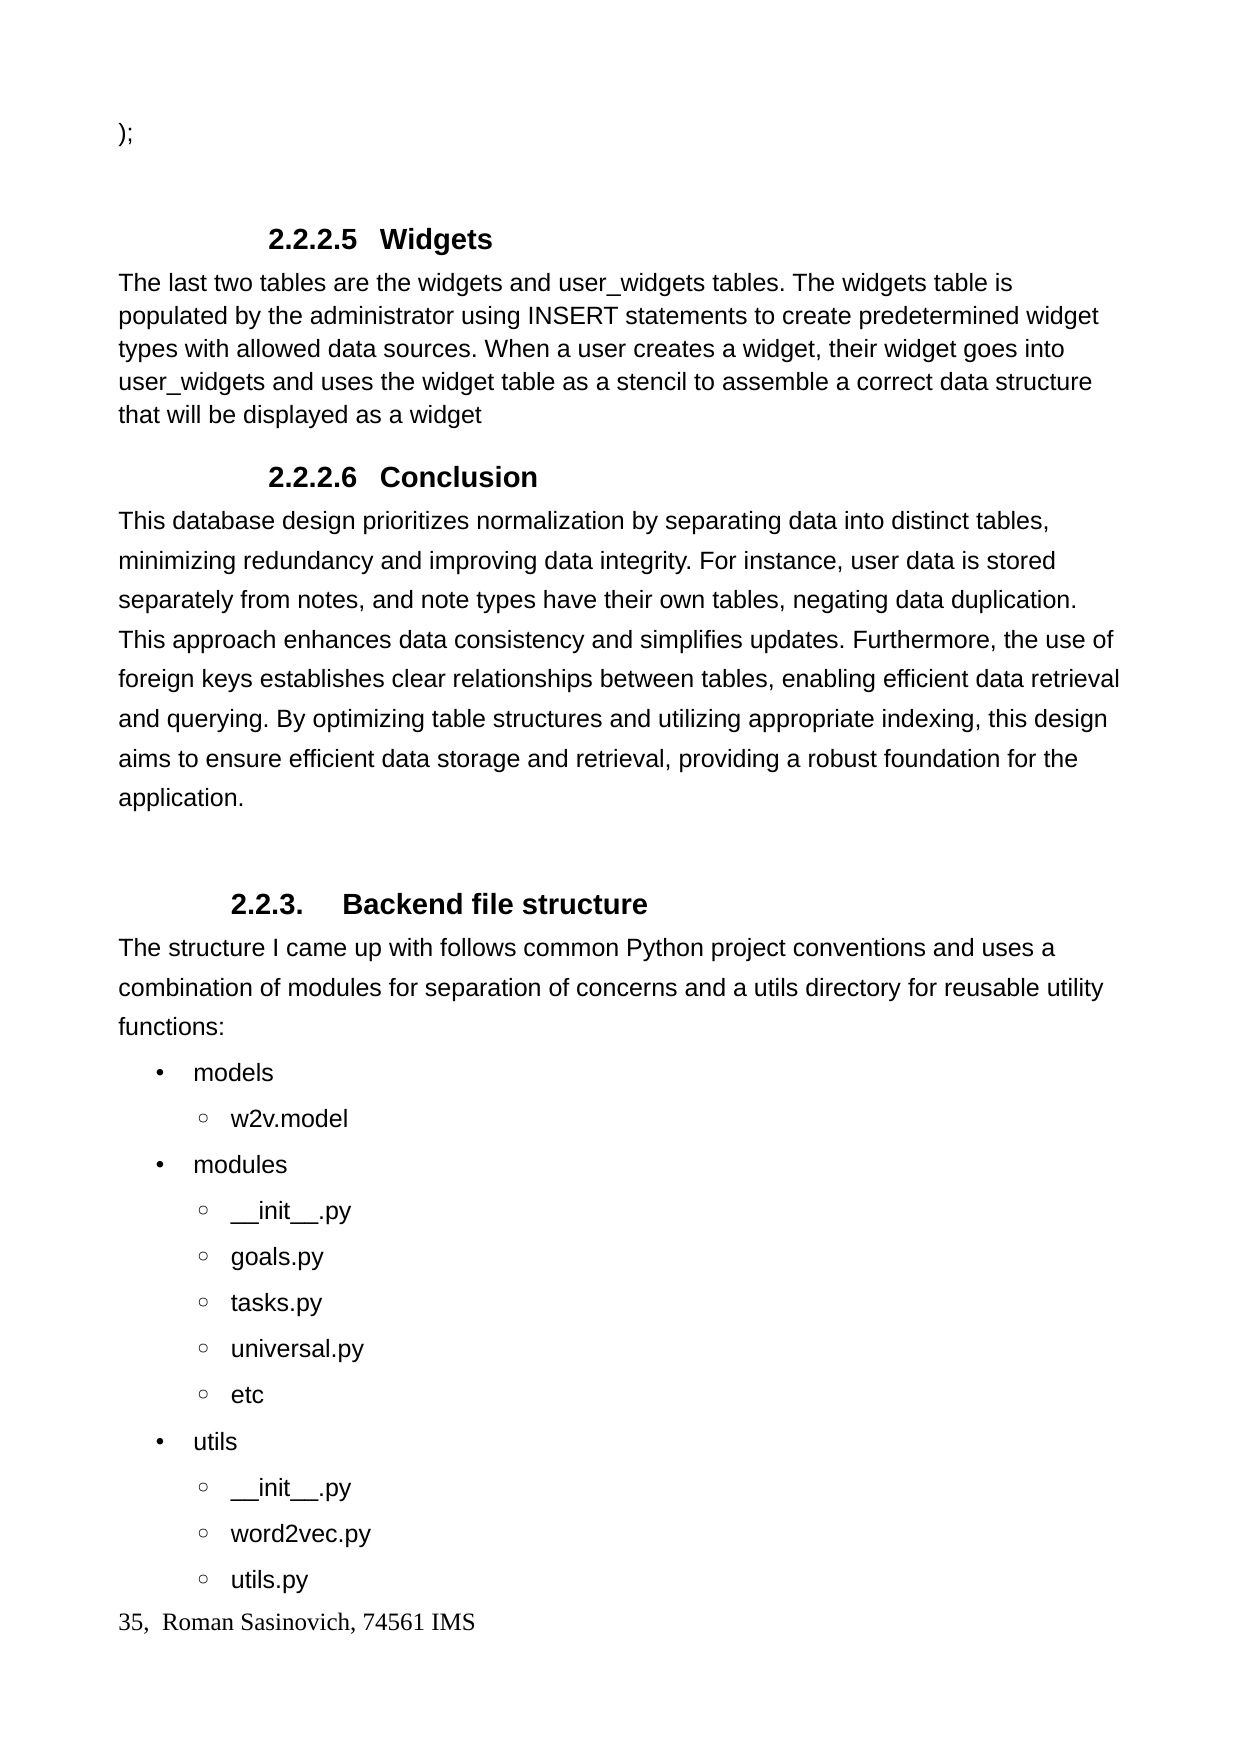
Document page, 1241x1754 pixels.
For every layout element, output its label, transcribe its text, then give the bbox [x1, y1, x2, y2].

list goals.py [193, 1242, 1122, 1271]
text The last two tables are the widgets and user_widgets tables. The widgets table is populated by the administrator using INSERT statements to create predetermined widget types with allowed data sources. When a user creates a widget, their widget goes into user_widgets and uses the widget table as a stencil to assemble a correct data structure that will be displayed as a widget [118, 268, 1122, 429]
list modules [156, 1150, 1122, 1179]
subtitle Backend file structure [231, 887, 1122, 921]
list __init__.py [193, 1473, 1122, 1501]
list __init__.py [193, 1196, 1122, 1225]
list models [156, 1058, 1122, 1087]
text The structure I came up with follows common Python project conventions and uses a combination of modules for separation of concerns and a utils directory for reusable utility functions: [118, 933, 1122, 1041]
list etc [193, 1381, 1122, 1409]
list utils.py [193, 1565, 1122, 1593]
subtitle Widgets [268, 222, 1122, 256]
list word2vec.py [193, 1519, 1122, 1547]
list tasks.py [193, 1288, 1122, 1317]
text ); [118, 118, 1122, 147]
list universal.py [193, 1334, 1122, 1363]
list utils [156, 1427, 1122, 1455]
subtitle Conclusion [268, 460, 1122, 494]
list This database design prioritizes normalization by separating data into distinct tables, minimizing redundancy and improving data integrity. For instance, user data is stored separately from notes, and note types have their own tables, negating data duplication. This approach enhances data consistency and simplifies updates. Furthermore, the use of foreign keys establishes clear relationships between tables, enabling efficient data retrieval and querying. By optimizing table structures and utilizing appropriate indexing, this design aims to ensure efficient data storage and retrieval, providing a robust foundation for the application. [118, 506, 1122, 812]
list w2v.model [193, 1104, 1122, 1133]
